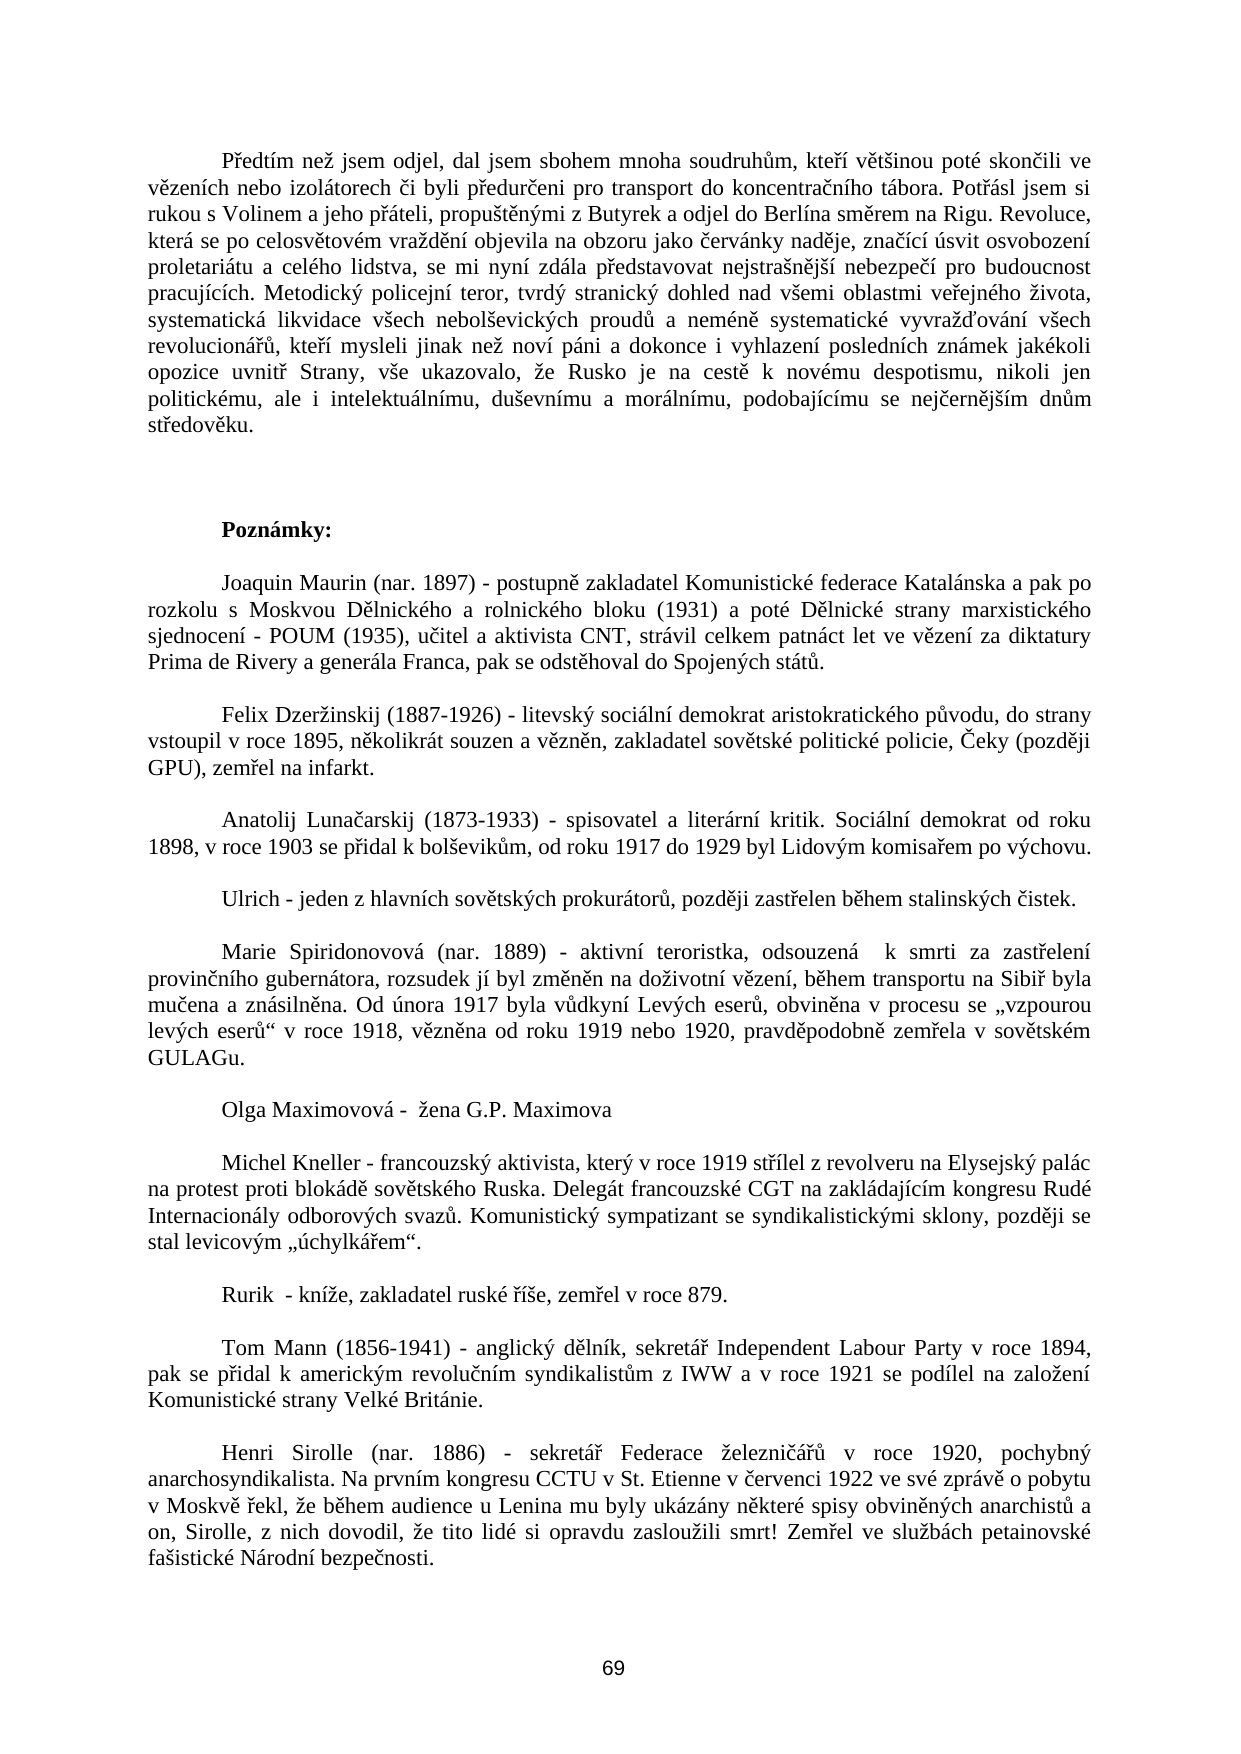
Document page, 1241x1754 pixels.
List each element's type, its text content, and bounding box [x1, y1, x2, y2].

text Joaquin Maurin (nar. 1897) - postupně zakladatel Komunistické federace Katalánska a pak po rozkolu s Moskvou Dělnického a rolnického bloku (1931) a poté Dělnické strany marxistického sjednocení - POUM (1935), učitel a aktivista CNT, strávil celkem patnáct let ve vězení za diktatury Prima de Rivery a generála Franca, pak se odstěhoval do Spojených států. [148, 569, 1093, 675]
text Ulrich - jeden z hlavních sovětských prokurátorů, později zastřelen během stalinských čistek. [148, 886, 1093, 912]
text Rurik - kníže, zakladatel ruské říše, zemřel v roce 879. [148, 1281, 1093, 1307]
text Tom Mann (1856-1941) - anglický dělník, sekretář Independent Labour Party v roce 1894, pak se přidal k americkým revolučním syndikalistům z IWW a v roce 1921 se podílel na založení Komunistické strany Velké Británie. [148, 1333, 1093, 1413]
text Olga Maximovová - žena G.P. Maximova [148, 1096, 1093, 1123]
text Marie Spiridonovová (nar. 1889) - aktivní teroristka, odsouzená k smrti za zastřelení provinčního gubernátora, rozsudek jí byl změněn na doživotní vězení, během transportu na Sibiř byla mučena a znásilněna. Od února 1917 byla vůdkyní Levých eserů, obviněna v procesu se „vzpourou levých eserů“ v roce 1918, vězněna od roku 1919 nebo 1920, pravděpodobně zemřela v sovětském GULAGu. [148, 938, 1093, 1070]
text Michel Kneller - francouzský aktivista, který v roce 1919 střílel z revolveru na Elysejský palác na protest proti blokádě sovětského Ruska. Delegát francouzské CGT na zakládajícím kongresu Rudé Internacionály odborových svazů. Komunistický sympatizant se syndikalistickými sklony, později se stal levicovým „úchylkářem“. [148, 1149, 1093, 1254]
text Předtím než jsem odjel, dal jsem sbohem mnoha soudruhům, kteří většinou poté skončili ve vězeních nebo izolátorech či byli předurčeni pro transport do koncentračního tábora. Potřásl jsem si rukou s Volinem a jeho přáteli, propuštěnými z Butyrek a odjel do Berlína směrem na Rigu. Revoluce, která se po celosvětovém vraždění objevila na obzoru jako červánky naděje, značící úsvit osvobození proletariátu a celého lidstva, se mi nyní zdála představovat nejstrašnější nebezpečí pro budoucnost pracujících. Metodický policejní teror, tvrdý stranický dohled nad všemi oblastmi veřejného života, systematická likvidace všech nebolševických proudů a neméně systematické vyvražďování všech revolucionářů, kteří mysleli jinak než noví páni a dokonce i vyhlazení posledních známek jakékoli opozice uvnitř Strany, vše ukazovalo, že Rusko je na cestě k novému despotismu, nikoli jen politickému, ale i intelektuálnímu, duševnímu a morálnímu, podobajícímu se nejčernějším dnům středověku. [148, 148, 1093, 437]
text Poznámky: [148, 517, 1093, 543]
text Felix Dzeržinskij (1887-1926) - litevský sociální demokrat aristokratického původu, do strany vstoupil v roce 1895, několikrát souzen a vězněn, zakladatel sovětské politické policie, Čeky (později GPU), zemřel na infarkt. [148, 701, 1093, 780]
text Henri Sirolle (nar. 1886) - sekretář Federace železničářů v roce 1920, pochybný anarchosyndikalista. Na prvním kongresu CCTU v St. Etienne v červenci 1922 ve své zprávě o pobytu v Moskvě řekl, že během audience u Lenina mu byly ukázány některé spisy obviněných anarchistů a on, Sirolle, z nich dovodil, že tito lidé si opravdu zasloužili smrt! Zemřel ve službách petainovské fašistické Národní bezpečnosti. [148, 1439, 1093, 1571]
text Anatolij Lunačarskij (1873-1933) - spisovatel a literární kritik. Sociální demokrat od roku 1898, v roce 1903 se přidal k bolševikům, od roku 1917 do 1929 byl Lidovým komisařem po výchovu. [148, 806, 1093, 859]
